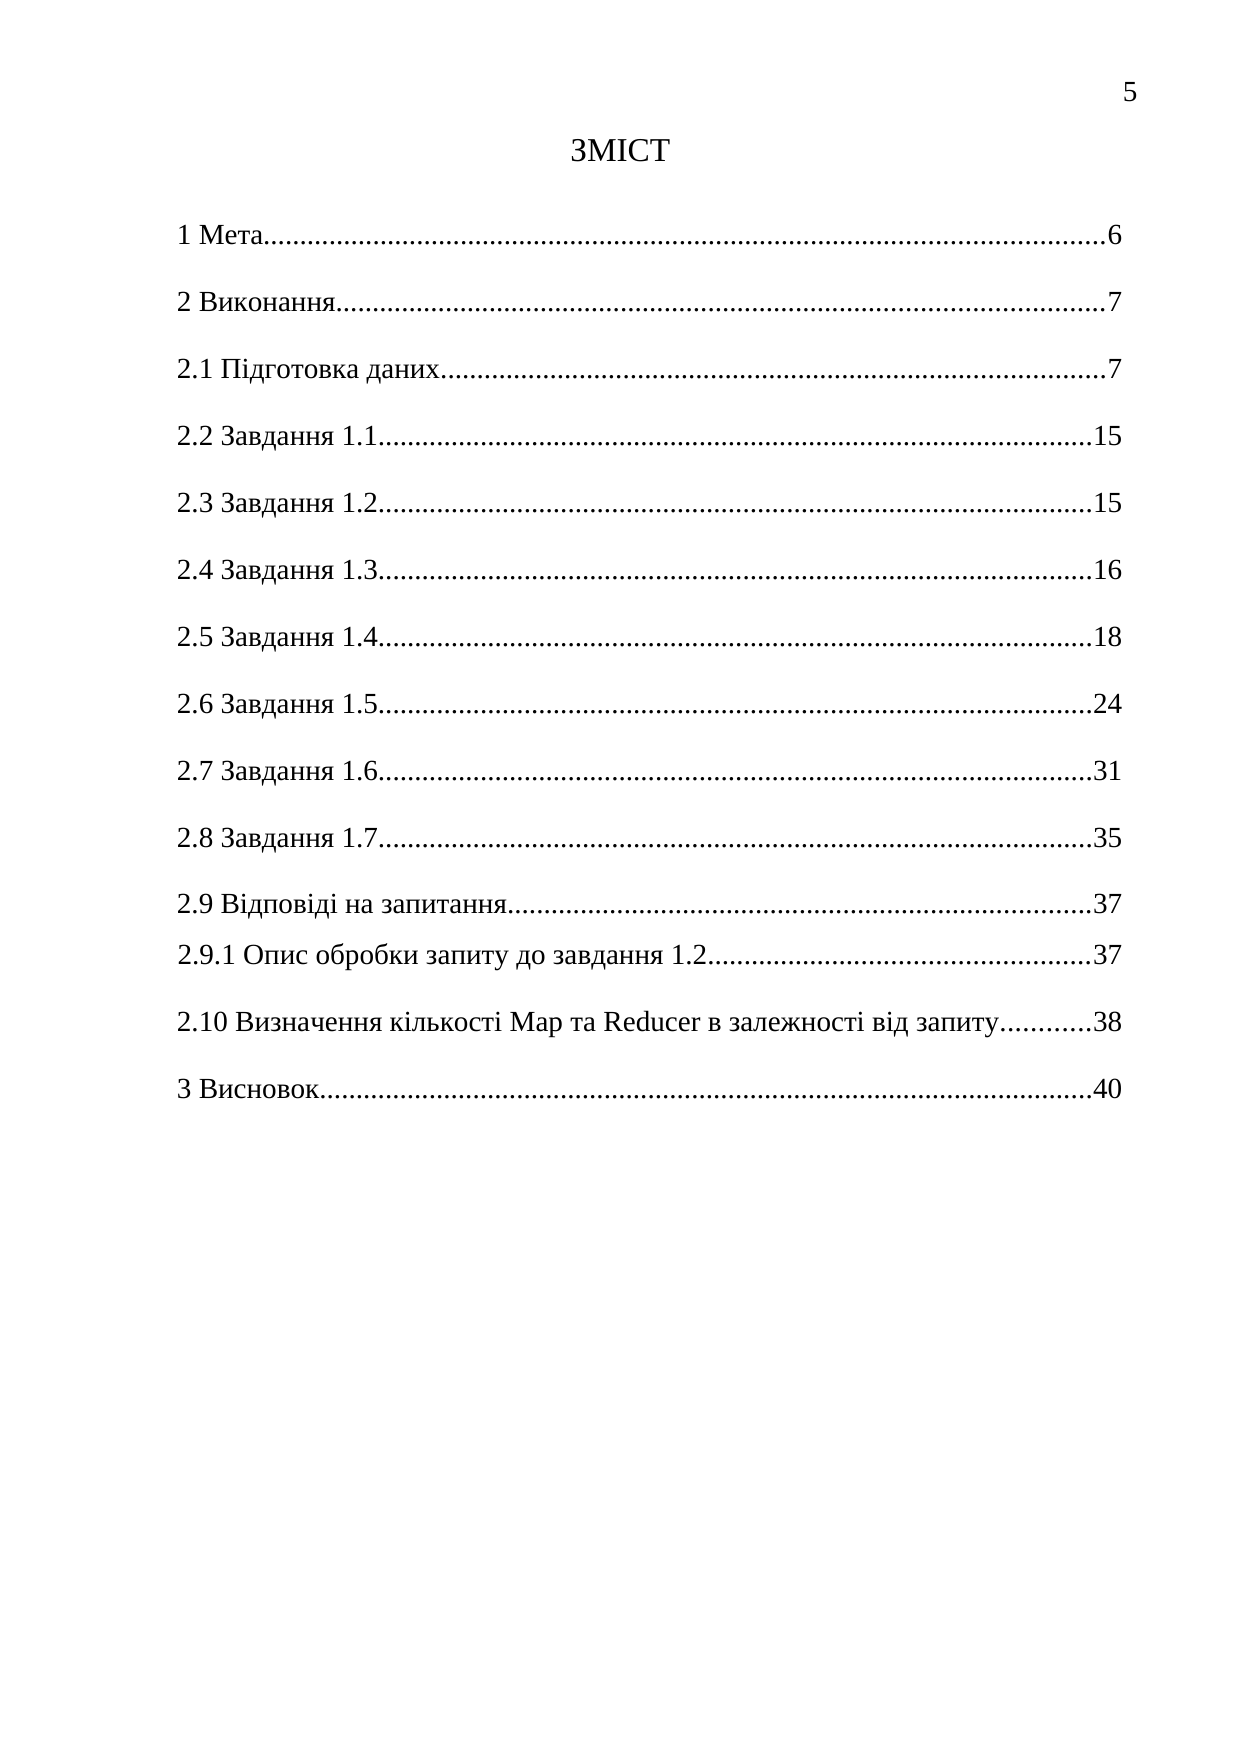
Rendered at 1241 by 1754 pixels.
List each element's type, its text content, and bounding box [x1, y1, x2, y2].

text 3 Висновок 40 [177, 1071, 1122, 1104]
text 1 Мета 6 [177, 217, 1122, 250]
text 2.2 Завдання 1.1 15 [177, 418, 1122, 451]
text 2.9 Відповіді на запитання 37 [177, 887, 1122, 920]
text 2.3 Завдання 1.2 15 [177, 485, 1122, 518]
text 2.9.1 Опис обробки запиту до завдання 1.2 37 [177, 937, 1122, 971]
text 2.1 Підготовка даних 7 [177, 351, 1122, 384]
text 2.4 Завдання 1.3 16 [177, 552, 1122, 585]
text 2.5 Завдання 1.4 18 [177, 619, 1122, 652]
text 2.8 Завдання 1.7 35 [177, 820, 1122, 853]
subtitle Зміст [118, 130, 1122, 168]
text 2 Виконання 7 [177, 284, 1122, 317]
text 2.7 Завдання 1.6 31 [177, 753, 1122, 786]
text 2.10 Визначення кількості Map та Reducer в залежності від запиту 38 [177, 1004, 1122, 1037]
text 2.6 Завдання 1.5 24 [177, 686, 1122, 719]
